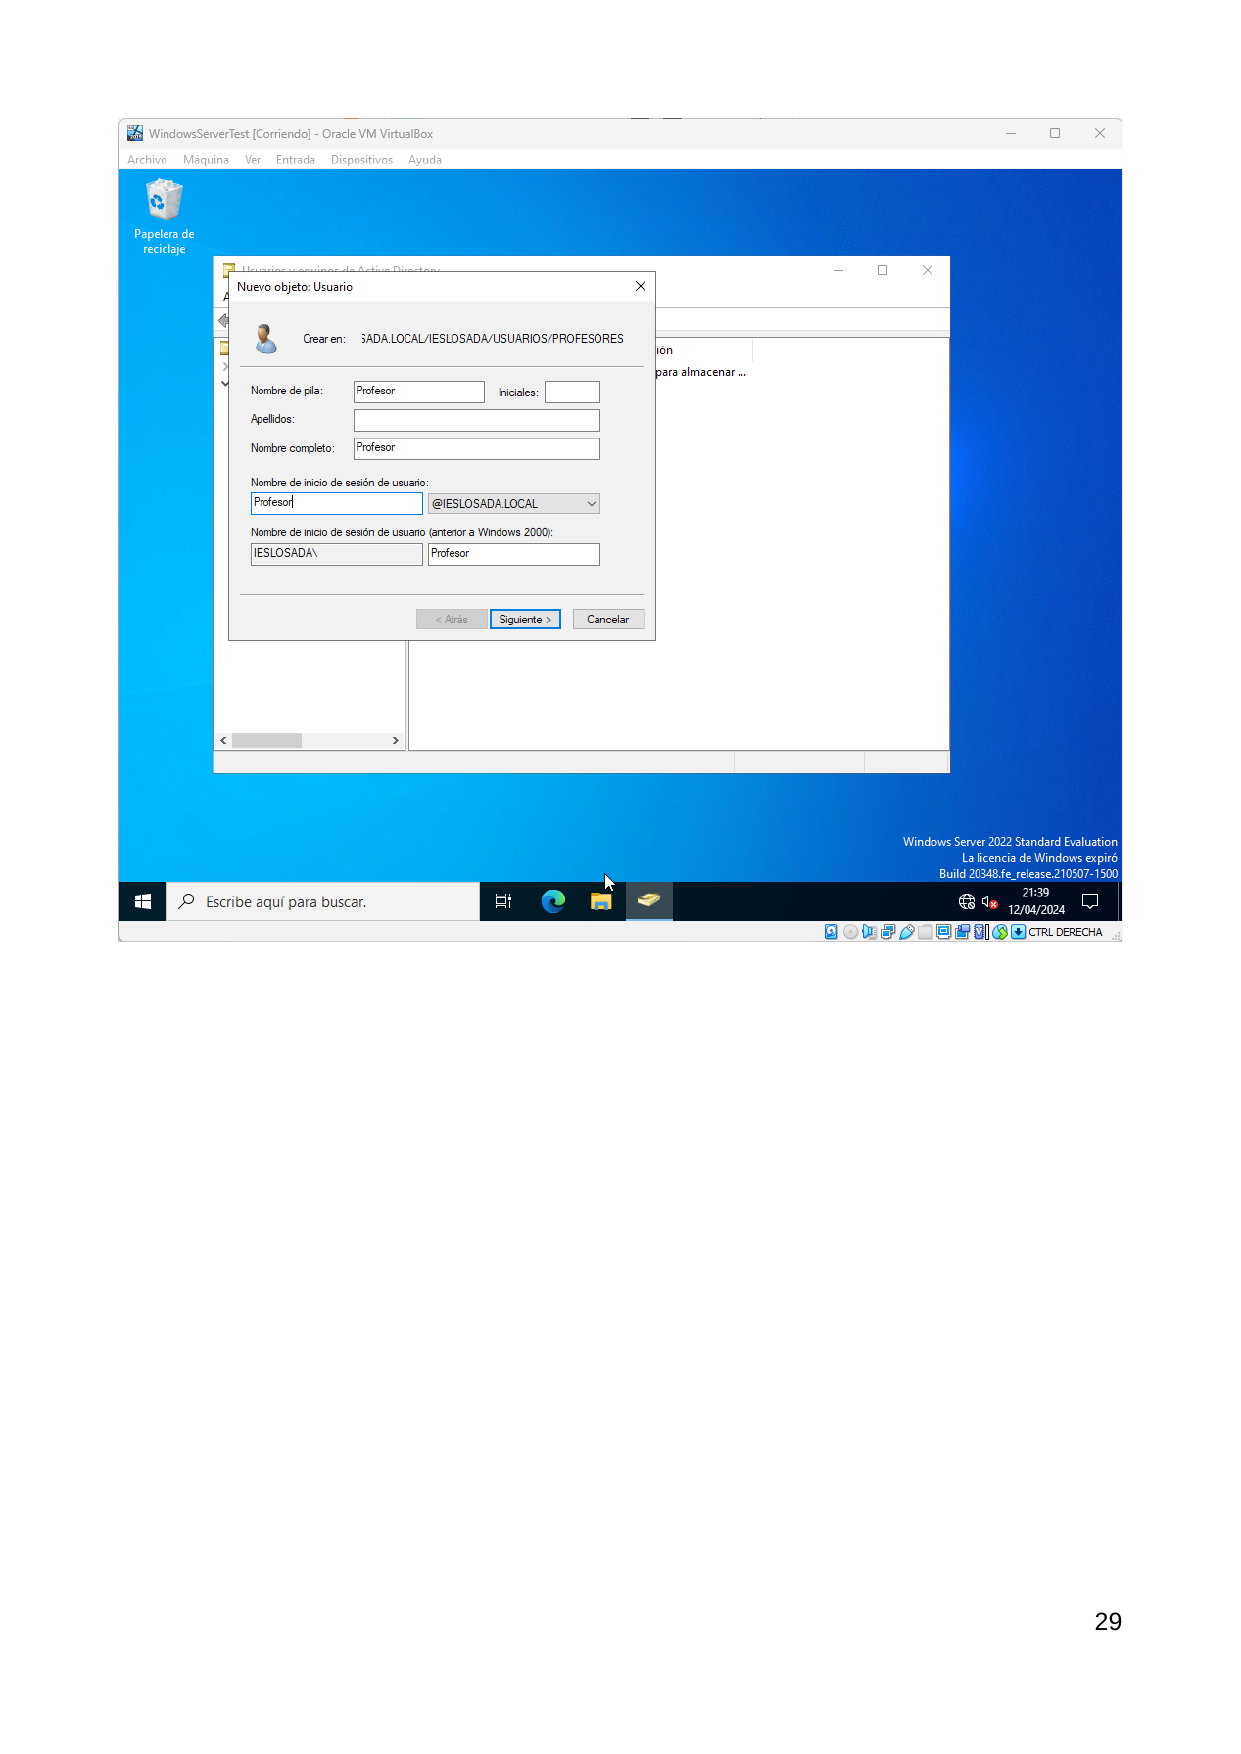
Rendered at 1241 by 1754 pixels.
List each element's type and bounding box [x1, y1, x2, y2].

picture [118, 118, 1123, 942]
picture [147, 179, 182, 219]
